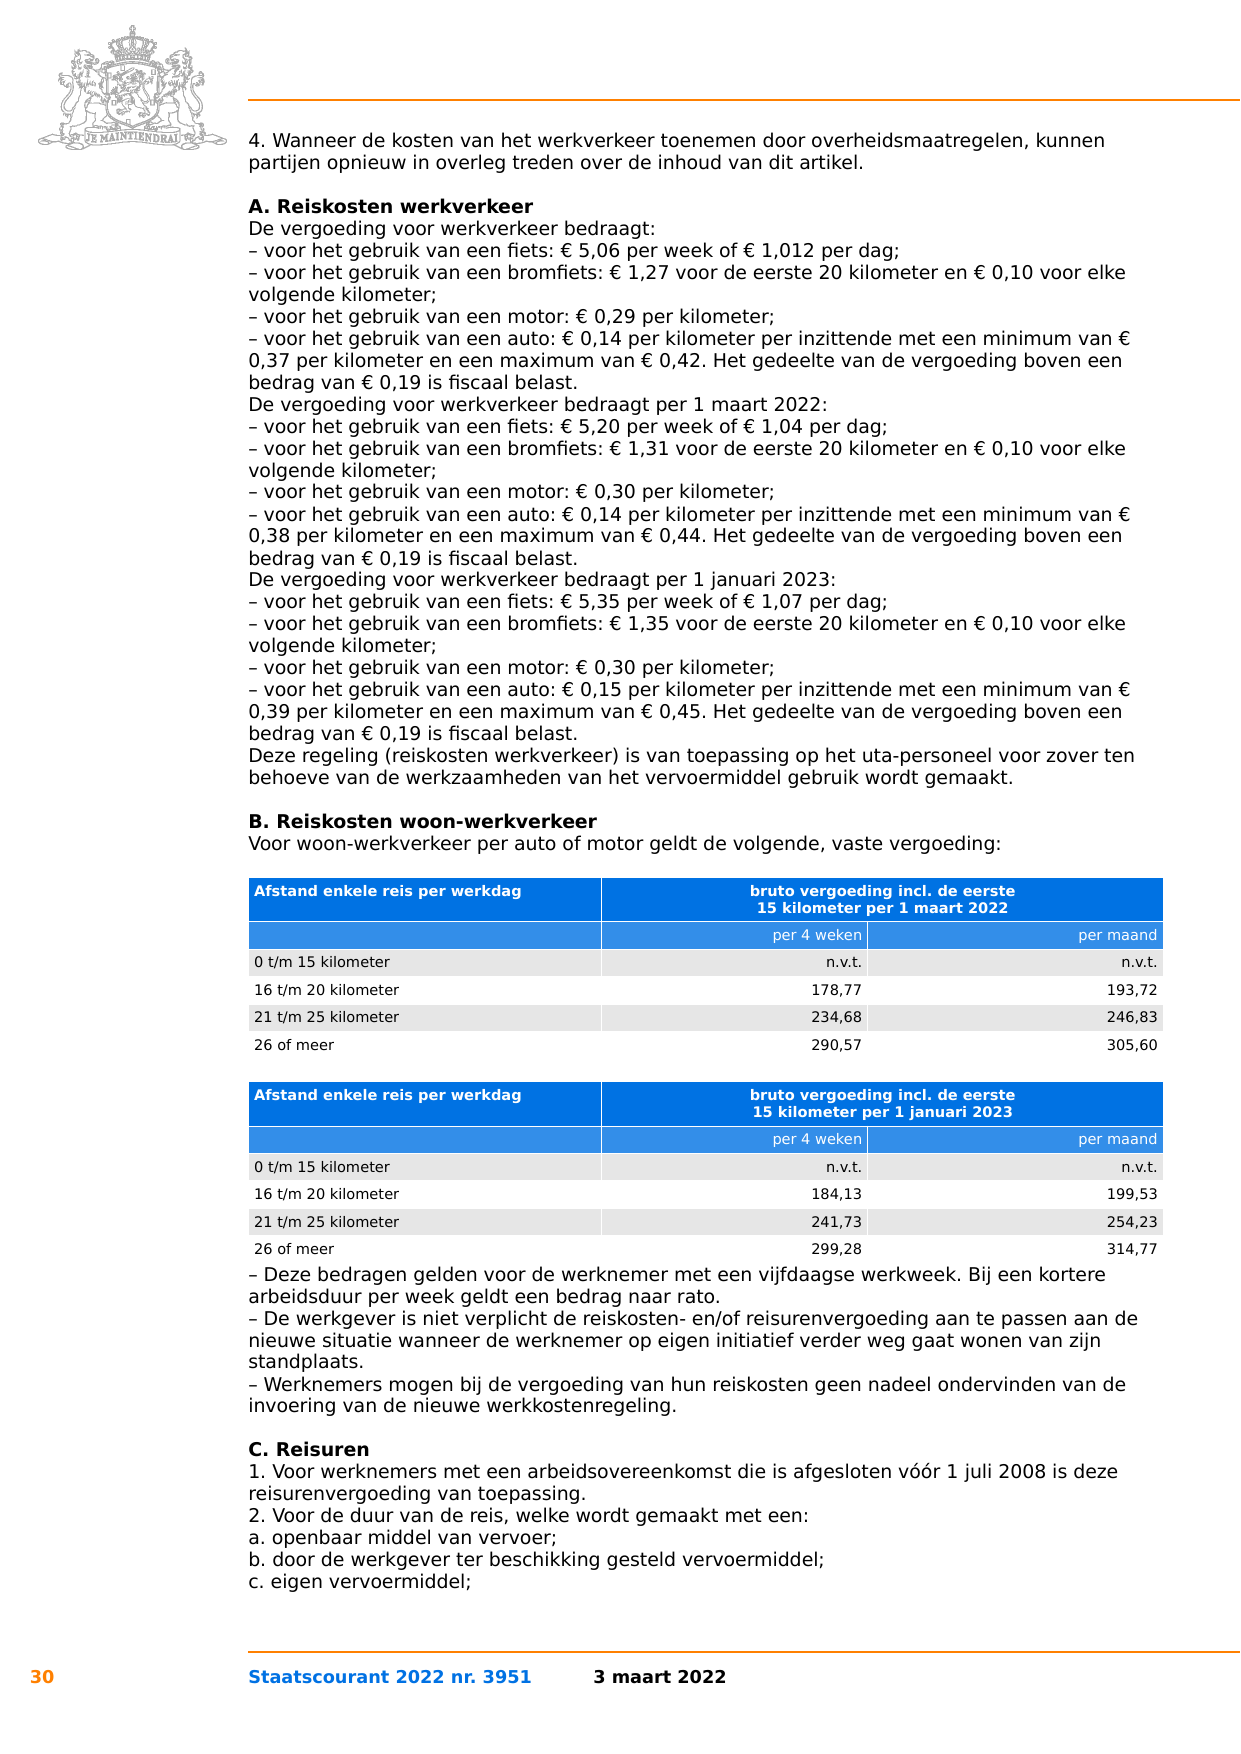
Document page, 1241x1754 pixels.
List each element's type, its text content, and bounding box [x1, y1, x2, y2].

text – voor het gebruik van een motor: € 0,30 per kilometer; [248, 657, 1163, 679]
text c. eigen vervoermiddel; [248, 1571, 1163, 1593]
table_cell 21 t/m 25 kilometer [249, 1005, 601, 1031]
table_cell per 4 weken [602, 1127, 867, 1153]
table_cell 314,77 [868, 1236, 1163, 1262]
table_cell 199,53 [868, 1181, 1163, 1208]
table_cell per maand [868, 1127, 1163, 1153]
table_cell 246,83 [868, 1005, 1163, 1031]
text a. openbaar middel van vervoer; [248, 1527, 1163, 1549]
text 4. Wanneer de kosten van het werkverkeer toenemen door overheidsmaatregelen, kunnen partijen opnieuw in overleg treden over de inhoud van dit artikel. [248, 130, 1163, 174]
table_cell 234,68 [602, 1005, 867, 1031]
table_header bruto vergoeding incl. de eerste 15 kilometer per 1 maart 2022 [602, 878, 1163, 921]
text – voor het gebruik van een fiets: € 5,35 per week of € 1,07 per dag; [248, 591, 1163, 613]
text – voor het gebruik van een bromfiets: € 1,35 voor de eerste 20 kilometer en € 0,10 voor elke volgende kilometer; [248, 613, 1163, 657]
text – voor het gebruik van een fiets: € 5,06 per week of € 1,012 per dag; [248, 240, 1163, 262]
text b. door de werkgever ter beschikking gesteld vervoermiddel; [248, 1549, 1163, 1571]
table_header Afstand enkele reis per werkdag [249, 878, 601, 921]
text – voor het gebruik van een motor: € 0,30 per kilometer; [248, 481, 1163, 503]
table_cell 254,23 [868, 1209, 1163, 1235]
text – voor het gebruik van een bromfiets: € 1,31 voor de eerste 20 kilometer en € 0,10 voor elke volgende kilometer; [248, 437, 1163, 481]
table_cell n.v.t. [868, 1154, 1163, 1180]
table_cell n.v.t. [868, 950, 1163, 976]
text 2. Voor de duur van de reis, welke wordt gemaakt met een: [248, 1505, 1163, 1527]
text De vergoeding voor werkverkeer bedraagt per 1 maart 2022: [248, 393, 1163, 416]
table_cell per maand [868, 922, 1163, 949]
table_cell 16 t/m 20 kilometer [249, 1181, 601, 1208]
table_cell 21 t/m 25 kilometer [249, 1209, 601, 1235]
text – voor het gebruik van een fiets: € 5,20 per week of € 1,04 per dag; [248, 416, 1163, 437]
table_cell 26 of meer [249, 1032, 601, 1058]
table_cell 241,73 [602, 1209, 867, 1235]
text De vergoeding voor werkverkeer bedraagt: [248, 218, 1163, 240]
text – voor het gebruik van een auto: € 0,15 per kilometer per inzittende met een minimum van € 0,39 per kilometer en een maximum van € 0,45. Het gedeelte van de vergoeding boven een bedrag van € 0,19 is fiscaal belast. [248, 679, 1163, 745]
text – voor het gebruik van een motor: € 0,29 per kilometer; [248, 306, 1163, 328]
table_cell 0 t/m 15 kilometer [249, 1154, 601, 1180]
picture [38, 25, 227, 150]
table_cell 26 of meer [249, 1236, 601, 1262]
table_cell n.v.t. [602, 1154, 867, 1180]
text Voor woon-werkverkeer per auto of motor geldt de volgende, vaste vergoeding: [248, 833, 1163, 855]
text – De werkgever is niet verplicht de reiskosten- en/of reisurenvergoeding aan te passen aan de nieuwe situatie wanneer de werknemer op eigen initiatief verder weg gaat wonen van zijn standplaats. [248, 1307, 1163, 1373]
text – Deze bedragen gelden voor de werknemer met een vijfdaagse werkweek. Bij een kortere arbeidsduur per week geldt een bedrag naar rato. [248, 1264, 1163, 1307]
subtitle A. Reiskosten werkverkeer [248, 196, 1163, 218]
table_cell 305,60 [868, 1032, 1163, 1058]
table_cell per 4 weken [602, 922, 867, 949]
table_cell [249, 922, 601, 949]
text – voor het gebruik van een bromfiets: € 1,27 voor de eerste 20 kilometer en € 0,10 voor elke volgende kilometer; [248, 262, 1163, 306]
table_header bruto vergoeding incl. de eerste 15 kilometer per 1 januari 2023 [602, 1082, 1163, 1126]
table_cell 0 t/m 15 kilometer [249, 950, 601, 976]
text – voor het gebruik van een auto: € 0,14 per kilometer per inzittende met een minimum van € 0,38 per kilometer en een maximum van € 0,44. Het gedeelte van de vergoeding boven een bedrag van € 0,19 is fiscaal belast. [248, 503, 1163, 569]
subtitle C. Reisuren [248, 1439, 1163, 1461]
text – Werknemers mogen bij de vergoeding van hun reiskosten geen nadeel ondervinden van de invoering van de nieuwe werkkostenregeling. [248, 1373, 1163, 1417]
text – voor het gebruik van een auto: € 0,14 per kilometer per inzittende met een minimum van € 0,37 per kilometer en een maximum van € 0,42. Het gedeelte van de vergoeding boven een bedrag van € 0,19 is fiscaal belast. [248, 328, 1163, 393]
text 1. Voor werknemers met een arbeidsovereenkomst die is afgesloten vóór 1 juli 2008 is deze reisurenvergoeding van toepassing. [248, 1461, 1163, 1505]
table_cell 299,28 [602, 1236, 867, 1262]
table_cell 178,77 [602, 977, 867, 1003]
table_cell 290,57 [602, 1032, 867, 1058]
table_cell 16 t/m 20 kilometer [249, 977, 601, 1003]
text Deze regeling (reiskosten werkverkeer) is van toepassing op het uta-personeel voor zover ten behoeve van de werkzaamheden van het vervoermiddel gebruik wordt gemaakt. [248, 745, 1163, 789]
table_cell 184,13 [602, 1181, 867, 1208]
table_header Afstand enkele reis per werkdag [249, 1082, 601, 1126]
text De vergoeding voor werkverkeer bedraagt per 1 januari 2023: [248, 569, 1163, 591]
subtitle B. Reiskosten woon-werkverkeer [248, 811, 1163, 833]
table_cell n.v.t. [602, 950, 867, 976]
table_cell 193,72 [868, 977, 1163, 1003]
table_cell [249, 1127, 601, 1153]
